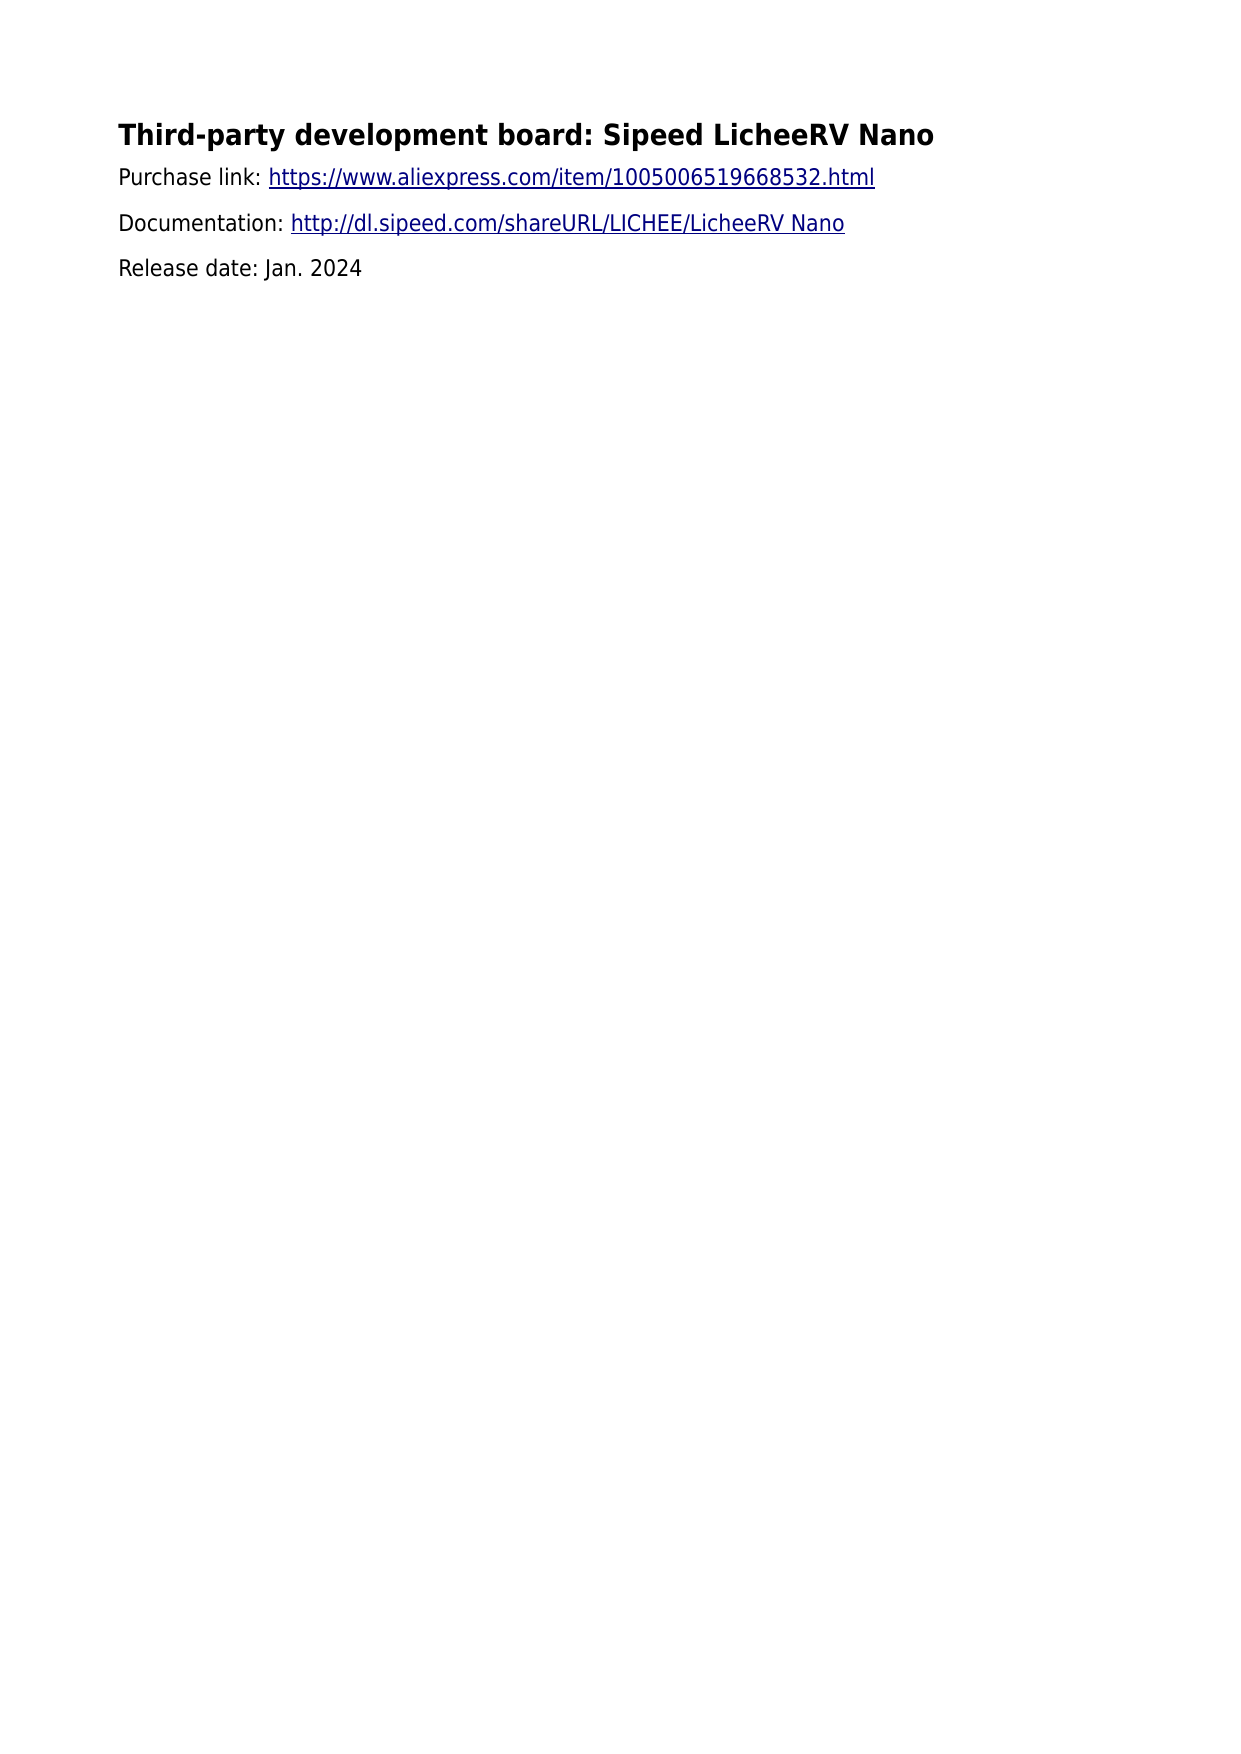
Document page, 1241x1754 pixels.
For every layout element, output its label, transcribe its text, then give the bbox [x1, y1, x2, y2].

text Purchase link: https://www.aliexpress.com/item/1005006519668532.html [118, 164, 1122, 191]
subtitle Third-party development board: Sipeed LicheeRV Nano [118, 118, 1122, 152]
text Documentation: http://dl.sipeed.com/shareURL/LICHEE/LicheeRV Nano [118, 210, 1122, 236]
text Release date: Jan. 2024 [118, 255, 1122, 282]
